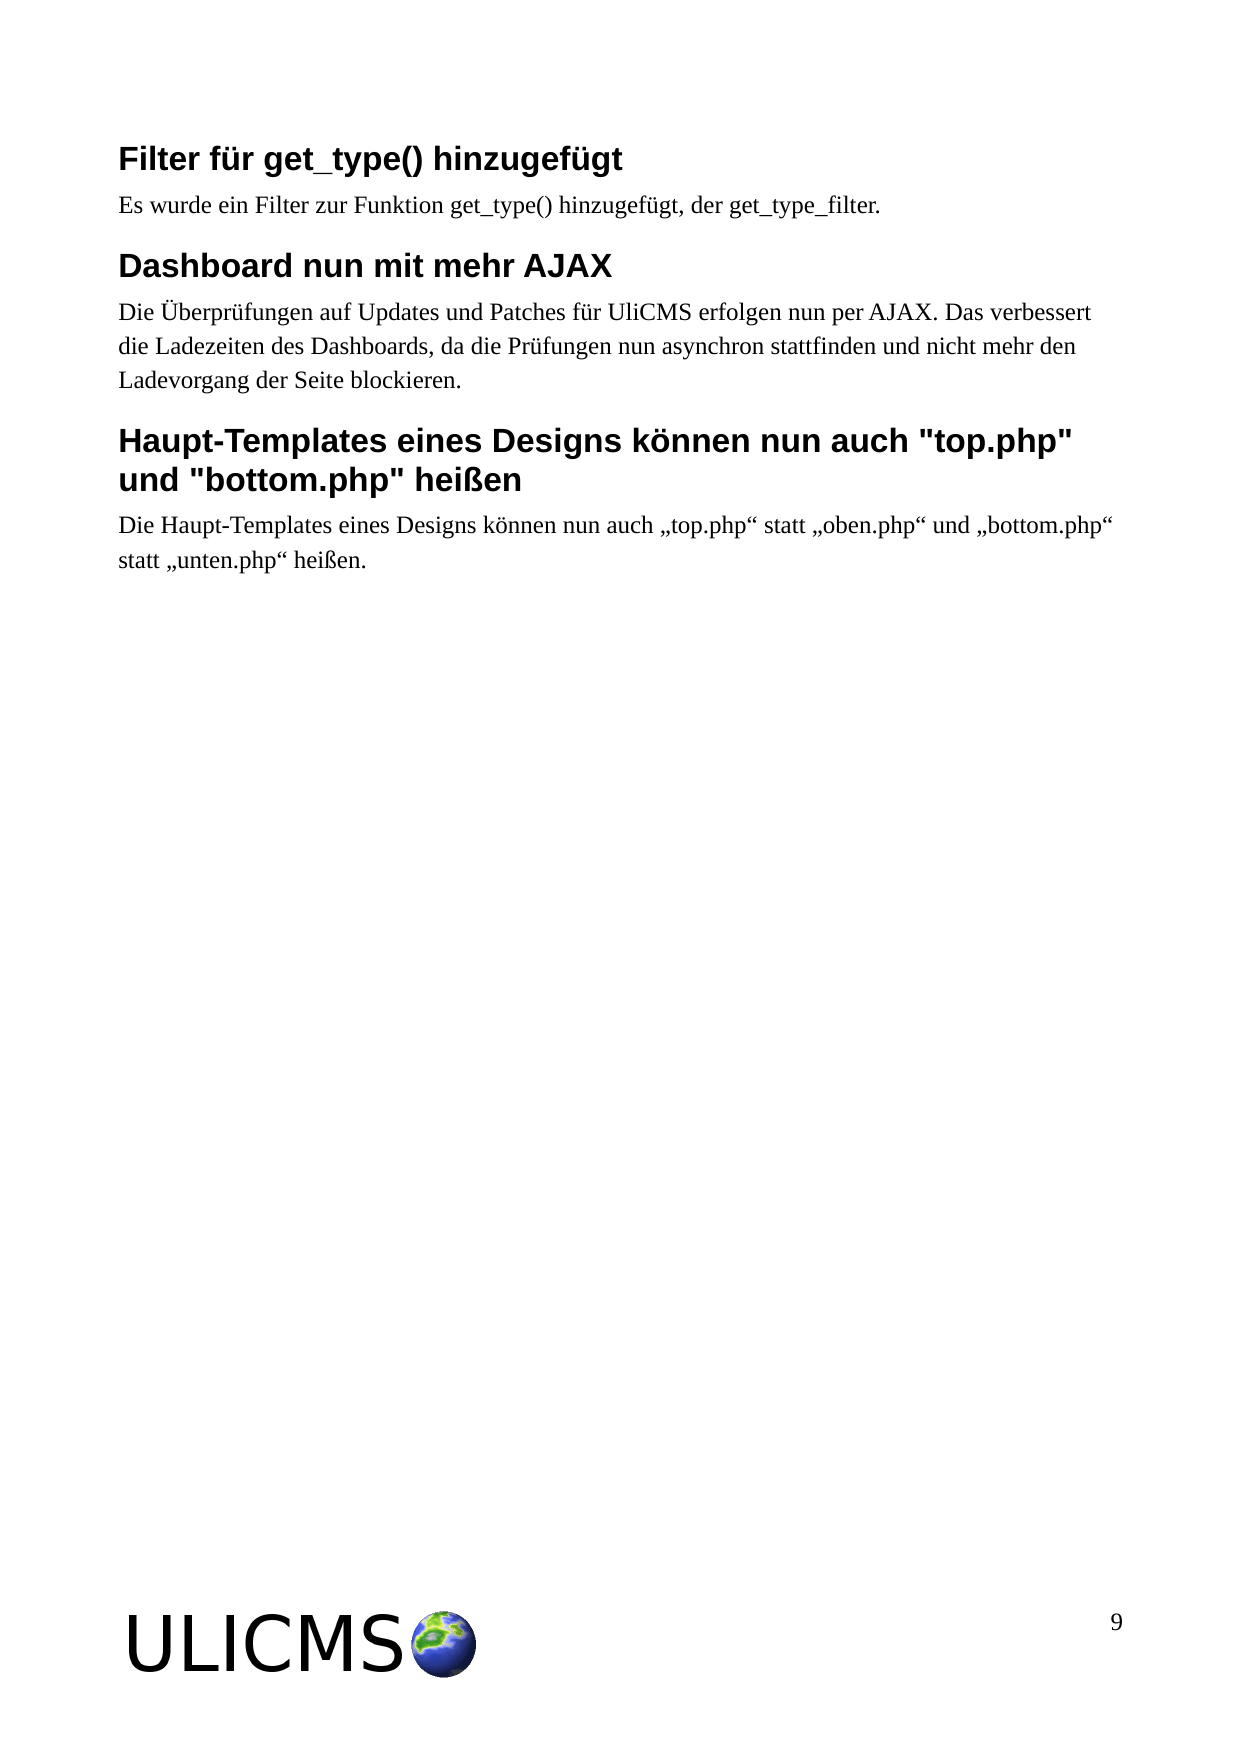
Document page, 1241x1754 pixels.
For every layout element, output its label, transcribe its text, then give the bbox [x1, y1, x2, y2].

subtitle Dashboard nun mit mehr AJAX [118, 245, 1123, 284]
text Die Haupt-Templates eines Designs können nun auch „top.php“ statt „oben.php“ und „bottom.php“ statt „unten.php“ heißen. [118, 511, 1123, 574]
picture [118, 1607, 479, 1681]
subtitle Haupt-Templates eines Designs können nun auch "top.php" und "bottom.php" heißen [118, 421, 1123, 498]
text Die Überprüfungen auf Updates und Patches für UliCMS erfolgen nun per AJAX. Das verbessert die Ladezeiten des Dashboards, da die Prüfungen nun asynchron stattfinden und nicht mehr den Ladevorgang der Seite blockieren. [118, 297, 1123, 394]
subtitle Filter für get_type() hinzugefügt [118, 139, 1123, 178]
text Es wurde ein Filter zur Funktion get_type() hinzugefügt, der get_type_filter. [118, 190, 1123, 219]
